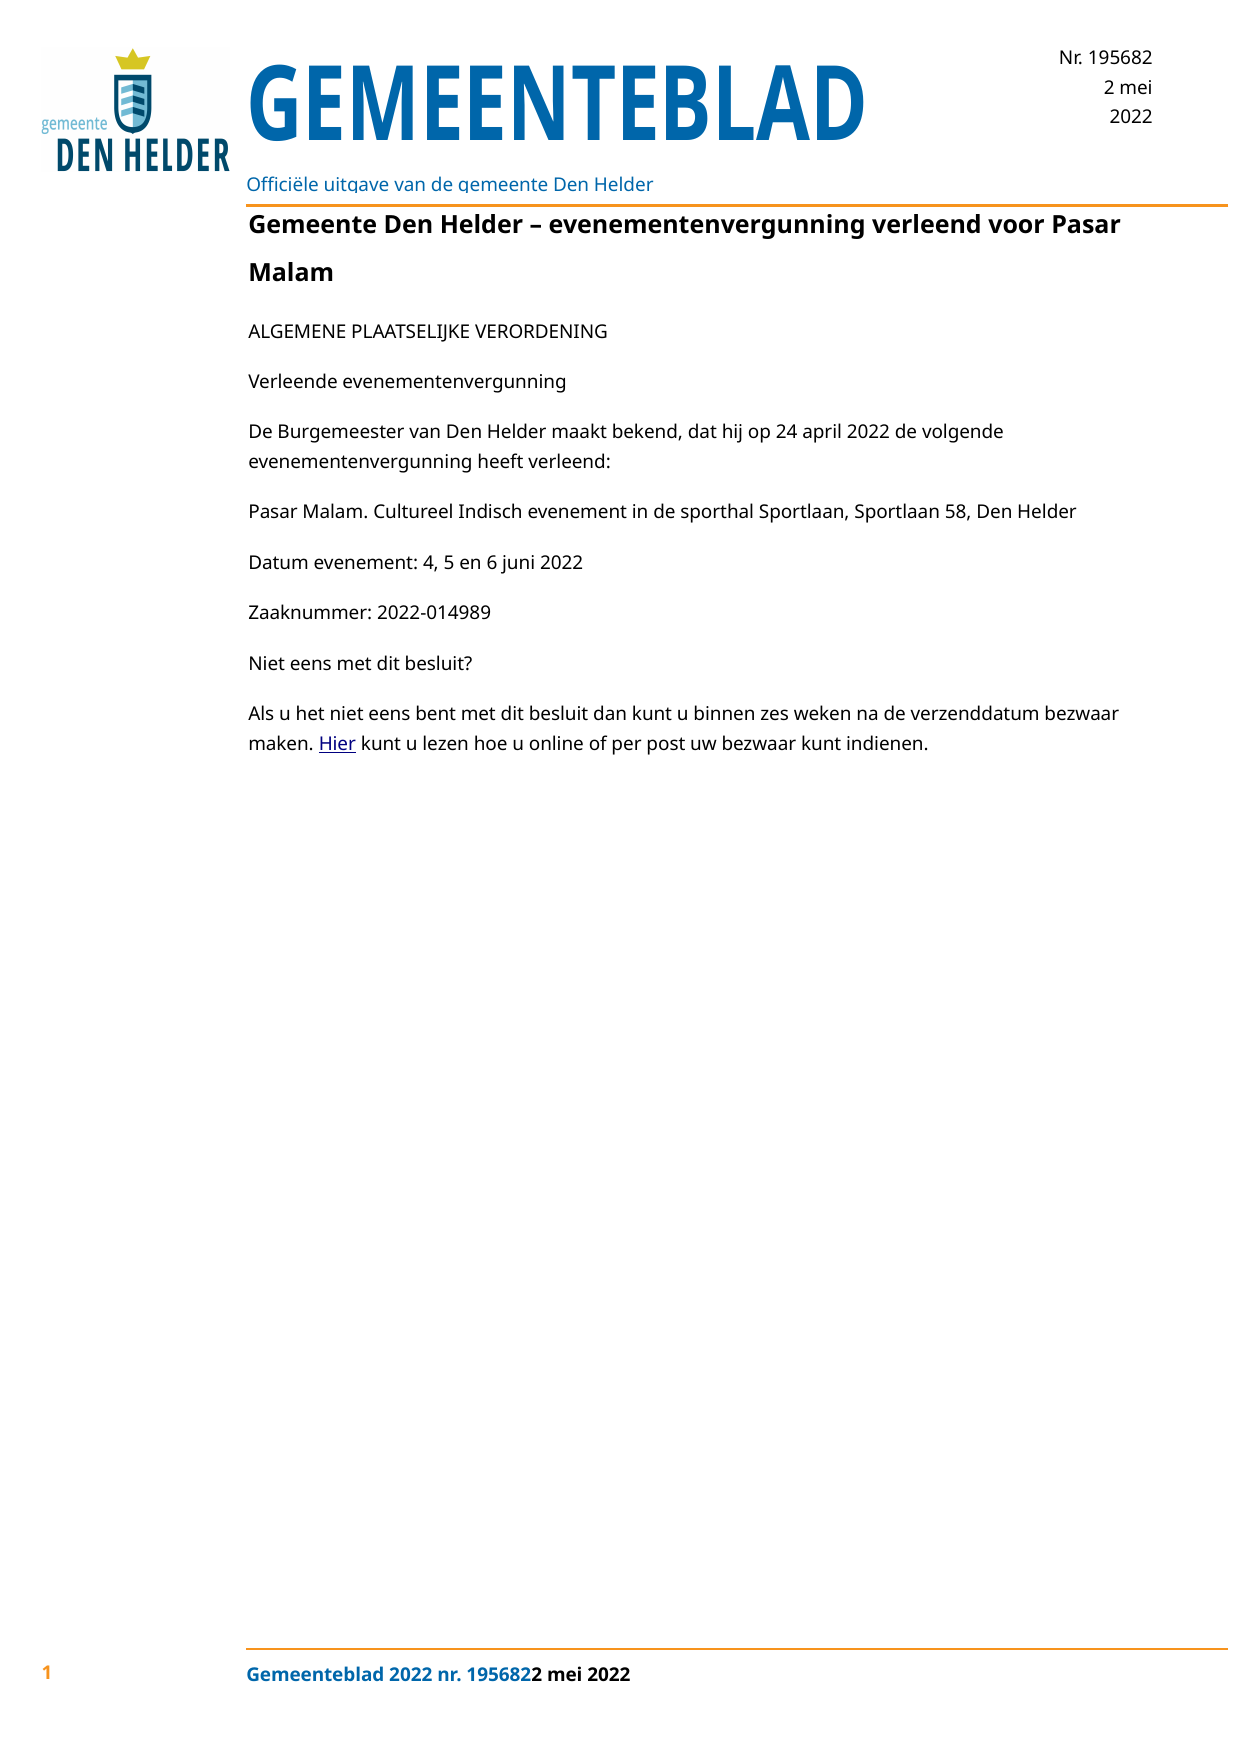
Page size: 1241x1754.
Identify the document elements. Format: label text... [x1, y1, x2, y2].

picture [41, 47, 231, 172]
text Zaaknummer: 2022-014989 [248, 599, 1152, 625]
picture [100, 154, 106, 172]
picture [130, 157, 135, 172]
picture [182, 144, 187, 165]
picture [63, 144, 68, 165]
text Verleende evenementenvergunning [248, 368, 1152, 394]
text Als u het niet eens bent met dit besluit dan kunt u binnen zes weken na de verzenddatum bezwaar maken. Hier kunt u lezen hoe u online of per post uw bezwaar kunt indienen. [248, 700, 1152, 756]
text Datum evenement: 4, 5 en 6 juni 2022 [248, 549, 1152, 575]
text ALGEMENE PLAATSELIJKE VERORDENING [248, 318, 1152, 344]
text Niet eens met dit besluit? [248, 650, 1152, 676]
text De Burgemeester van Den Helder maakt bekend, dat hij op 24 april 2022 de volgende evenementenvergunning heeft verleend: [248, 419, 1152, 474]
text Pasar Malam. Cultureel Indisch evenement in de sporthal Sportlaan, Sportlaan 58, Den Helder [248, 499, 1152, 524]
text Gemeente Den Helder – evenementenvergunning verleend voor Pasar Malam [248, 207, 1152, 288]
picture [220, 160, 224, 172]
